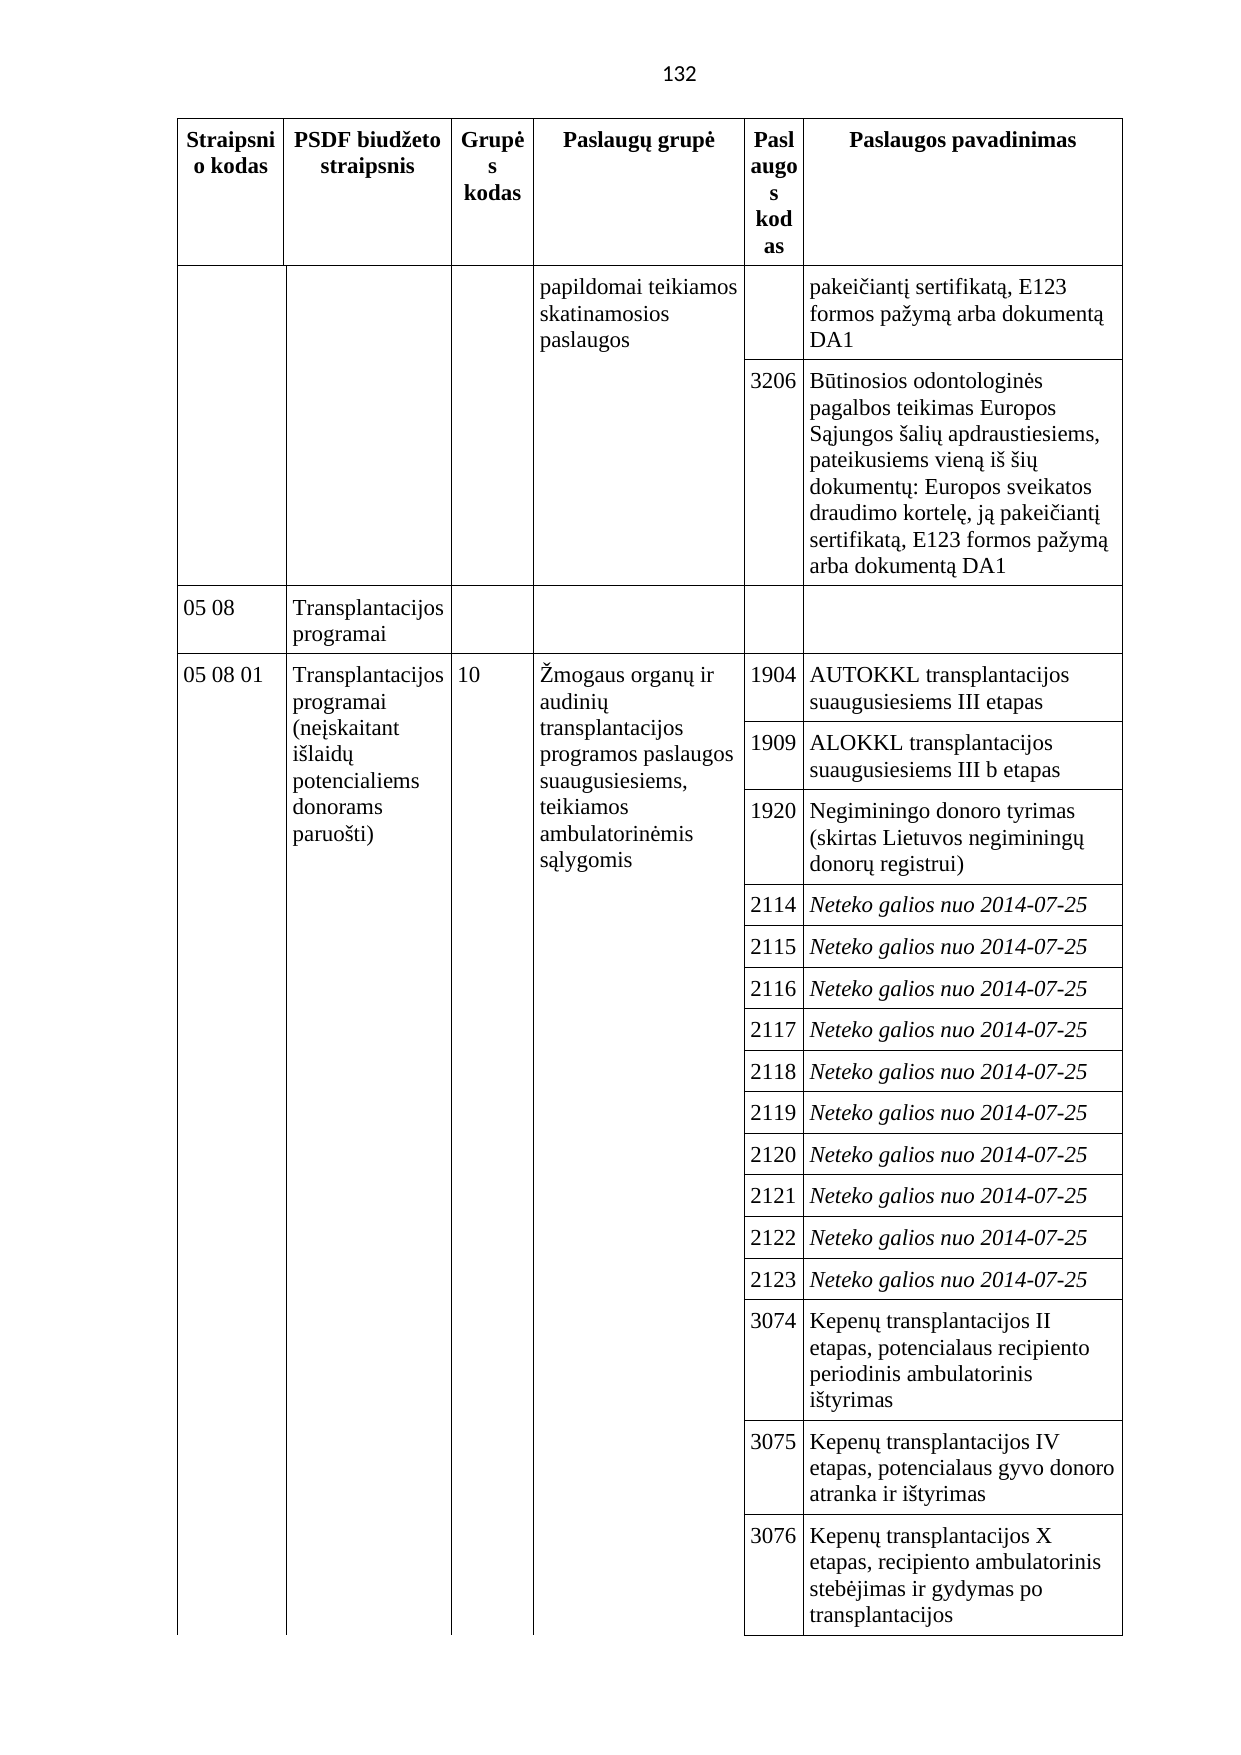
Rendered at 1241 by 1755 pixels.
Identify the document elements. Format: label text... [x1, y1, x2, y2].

table_cell [287, 1299, 451, 1420]
table_cell Neteko galios nuo 2014-07-25 [804, 1175, 1122, 1216]
table_cell 2116 [745, 968, 803, 1008]
table_cell [534, 1420, 744, 1514]
table_cell 10 [452, 654, 533, 721]
table_cell [745, 586, 803, 653]
table_cell [178, 1008, 286, 1050]
table_cell [534, 1133, 744, 1174]
table_cell [178, 1091, 286, 1133]
table_cell [534, 1008, 744, 1050]
table_header Paslaugų grupė [534, 119, 744, 265]
table_cell [452, 925, 533, 967]
table_cell [452, 1216, 533, 1257]
table_cell [452, 1514, 533, 1634]
table_cell [534, 1091, 744, 1133]
table_cell [534, 1174, 744, 1216]
table_cell Žmogaus organų ir audinių transplantacijos programos paslaugos suaugusiesiems, teikiamos ambulatorinėmis sąlygomis [534, 654, 744, 925]
table_cell [452, 721, 533, 789]
table_cell [287, 925, 451, 967]
table_cell 2123 [745, 1259, 803, 1299]
table_cell [452, 884, 533, 925]
table_cell [178, 1420, 286, 1514]
table_cell 2122 [745, 1217, 803, 1257]
table_cell [287, 1420, 451, 1514]
table_cell 2115 [745, 926, 803, 967]
table_cell [534, 1514, 744, 1634]
table_cell [178, 884, 286, 925]
table_cell [534, 1299, 744, 1420]
table_cell [534, 586, 744, 653]
table_cell [287, 1174, 451, 1216]
table_cell 1920 [745, 790, 803, 883]
table_cell [452, 1050, 533, 1091]
table_cell Neteko galios nuo 2014-07-25 [804, 1051, 1122, 1091]
table_cell [178, 1514, 286, 1634]
table_cell Transplantacijos programai [287, 586, 451, 653]
table_header Straipsnio kodas [178, 119, 283, 265]
table_cell Neteko galios nuo 2014-07-25 [804, 1259, 1122, 1299]
table_cell [452, 1133, 533, 1174]
table_cell [452, 1008, 533, 1050]
table_cell 3076 [745, 1515, 803, 1634]
table_header PSDF biudžeto straipsnis [284, 119, 451, 265]
table_cell [452, 266, 533, 585]
table_cell [452, 967, 533, 1008]
table_cell [178, 925, 286, 967]
table_cell [287, 1258, 451, 1299]
table_cell [287, 1514, 451, 1634]
table_header Paslaugos kodas [745, 119, 803, 265]
table_cell Neteko galios nuo 2014-07-25 [804, 1092, 1122, 1133]
table_cell [452, 789, 533, 883]
table_cell [452, 1091, 533, 1133]
table_cell Neteko galios nuo 2014-07-25 [804, 968, 1122, 1008]
table_cell 2121 [745, 1175, 803, 1216]
table_cell [452, 1420, 533, 1514]
table_cell Kepenų transplantacijos II etapas, potencialaus recipiento periodinis ambulatorinis ištyrimas [804, 1300, 1122, 1420]
table_cell [452, 1258, 533, 1299]
table_cell [178, 1050, 286, 1091]
table_cell 1909 [745, 722, 803, 789]
table_cell Neteko galios nuo 2014-07-25 [804, 1134, 1122, 1174]
table_header Paslaugos pavadinimas [804, 119, 1122, 265]
table_cell Negiminingo donoro tyrimas (skirtas Lietuvos negiminingų donorų registrui) [804, 790, 1122, 883]
table_cell [287, 1008, 451, 1050]
table_cell 05 08 [178, 586, 286, 653]
table_cell 2118 [745, 1051, 803, 1091]
table_cell [745, 266, 803, 359]
table_cell [534, 1258, 744, 1299]
table_cell 2120 [745, 1134, 803, 1174]
table_cell Transplantacijos programai (neįskaitant išlaidų potencialiems donorams paruošti) [287, 654, 451, 925]
table_cell [178, 789, 286, 883]
table_cell [534, 925, 744, 967]
table_cell 2117 [745, 1009, 803, 1050]
table_cell [178, 1258, 286, 1299]
table_cell Neteko galios nuo 2014-07-25 [804, 885, 1122, 925]
table_cell [534, 1216, 744, 1257]
table_cell [452, 1299, 533, 1420]
table_cell Neteko galios nuo 2014-07-25 [804, 1217, 1122, 1257]
table_cell Neteko galios nuo 2014-07-25 [804, 926, 1122, 967]
table_cell 3206 [745, 360, 803, 585]
table_cell [534, 967, 744, 1008]
table_cell AUTOKKL transplantacijos suaugusiesiems III etapas [804, 654, 1122, 721]
table_cell [287, 967, 451, 1008]
table_cell Būtinosios odontologinės pagalbos teikimas Europos Sąjungos šalių apdraustiesiems, pateikusiems vieną iš šių dokumentų: Europos sveikatos draudimo kortelę, ją pakeičiantį sertifikatą, E123 formos pažymą arba dokumentą DA1 [804, 360, 1122, 585]
table_cell 3074 [745, 1300, 803, 1420]
table_cell [178, 1133, 286, 1174]
table_cell 05 08 01 [178, 654, 286, 721]
table_cell Neteko galios nuo 2014-07-25 [804, 1009, 1122, 1050]
table_cell ALOKKL transplantacijos suaugusiesiems III b etapas [804, 722, 1122, 789]
table_cell [287, 1091, 451, 1133]
table_cell [287, 266, 451, 585]
table_header Grupės kodas [452, 119, 533, 265]
table_cell [178, 967, 286, 1008]
table_cell [287, 1050, 451, 1091]
table_cell [534, 1050, 744, 1091]
table_cell Kepenų transplantacijos IV etapas, potencialaus gyvo donoro atranka ir ištyrimas [804, 1421, 1122, 1514]
table_cell 1904 [745, 654, 803, 721]
table_cell [287, 1216, 451, 1257]
table_cell 3075 [745, 1421, 803, 1514]
table_cell 2119 [745, 1092, 803, 1133]
table_cell Kepenų transplantacijos X etapas, recipiento ambulatorinis stebėjimas ir gydymas po transplantacijos [804, 1515, 1122, 1634]
table_cell [452, 1174, 533, 1216]
table_cell [178, 721, 286, 789]
table_cell [452, 586, 533, 653]
table_cell [178, 266, 286, 585]
table_cell [178, 1299, 286, 1420]
table_cell [178, 1216, 286, 1257]
table_cell [287, 1133, 451, 1174]
table_cell pakeičiantį sertifikatą, E123 formos pažymą arba dokumentą DA1 [804, 266, 1122, 359]
table_cell 2114 [745, 885, 803, 925]
table_cell [178, 1174, 286, 1216]
table_cell [804, 586, 1122, 653]
table_cell papildomai teikiamos skatinamosios paslaugos [534, 266, 744, 585]
